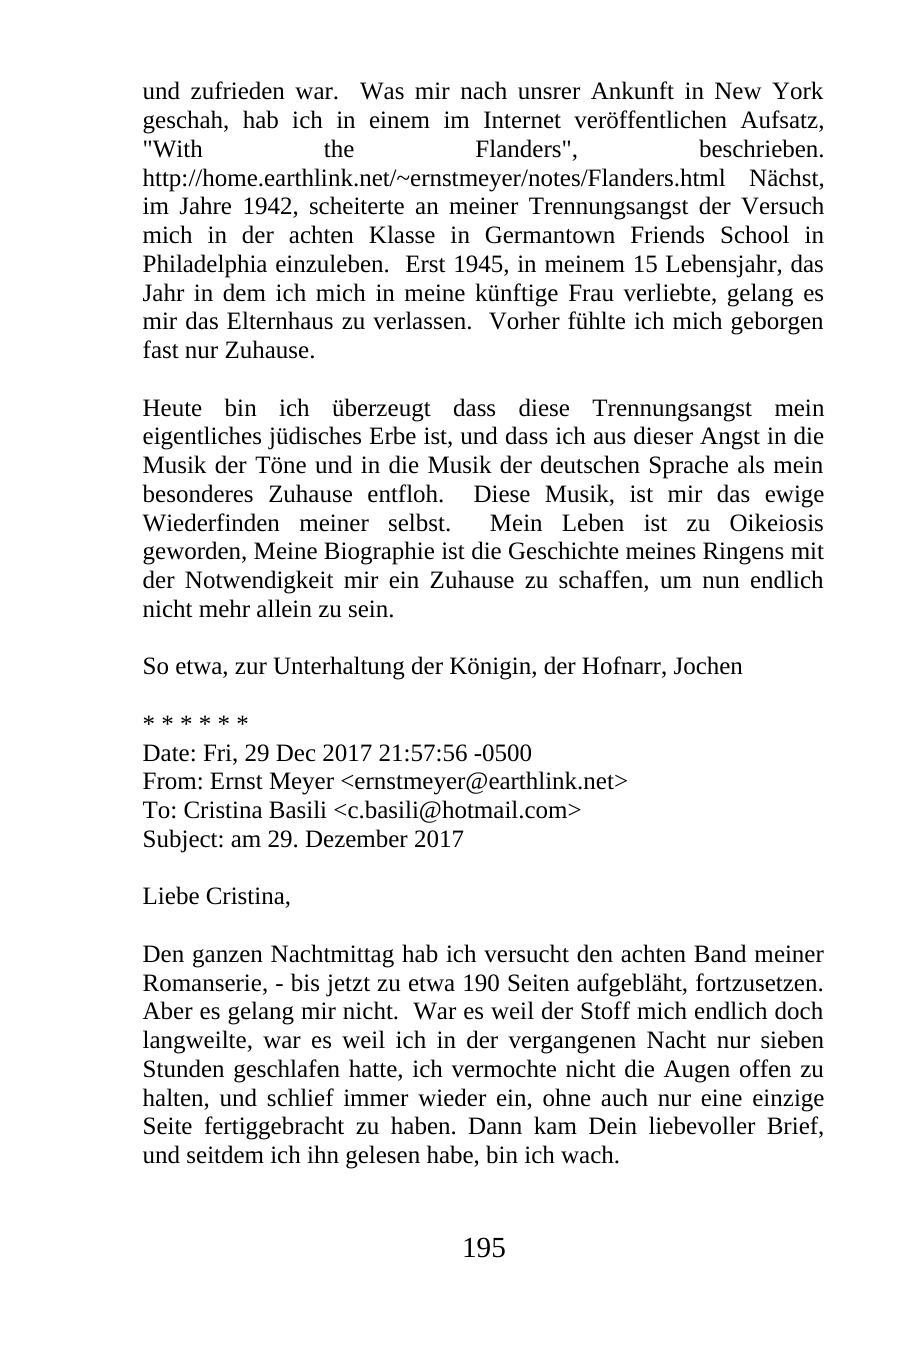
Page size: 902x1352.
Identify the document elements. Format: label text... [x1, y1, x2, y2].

text Den ganzen Nachtmittag hab ich versucht den achten Band meiner Romanserie, - bis jetzt zu etwa 190 Seiten aufgebläht, fortzusetzen. Aber es gelang mir nicht. War es weil der Stoff mich endlich doch langweilte, war es weil ich in der vergangenen Nacht nur sieben Stunden geschlafen hatte, ich vermochte nicht die Augen offen zu halten, und schlief immer wieder ein, ohne auch nur eine einzige Seite fertiggebracht zu haben. Dann kam Dein liebevoller Brief, und seitdem ich ihn gelesen habe, bin ich wach. [142, 939, 825, 1169]
text und zufrieden war. Was mir nach unsrer Ankunft in New York geschah, hab ich in einem im Internet veröffentlichen Aufsatz, "With the Flanders", beschrieben. http://home.earthlink.net/~ernstmeyer/notes/Flanders.html Nächst, im Jahre 1942, scheiterte an meiner Trennungsangst der Versuch mich in der achten Klasse in Germantown Friends School in Philadelphia einzuleben. Erst 1945, in meinem 15 Lebensjahr, das Jahr in dem ich mich in meine künftige Frau verliebte, gelang es mir das Elternhaus zu verlassen. Vorher fühlte ich mich geborgen fast nur Zuhause. [142, 76, 825, 364]
text From: Ernst Meyer <ernstmeyer@earthlink.net> [142, 766, 825, 795]
text To: Cristina Basili <c.basili@hotmail.com> [142, 795, 825, 824]
text So etwa, zur Unterhaltung der Königin, der Hofnarr, Jochen [142, 651, 825, 680]
text Subject: am 29. Dezember 2017 [142, 824, 825, 853]
text * * * * * * [142, 709, 825, 738]
text Heute bin ich überzeugt dass diese Trennungsangst mein eigentliches jüdisches Erbe ist, und dass ich aus dieser Angst in die Musik der Töne und in die Musik der deutschen Sprache als mein besonderes Zuhause entfloh. Diese Musik, ist mir das ewige Wiederfinden meiner selbst. Mein Leben ist zu Oikeiosis geworden, Meine Biographie ist die Geschichte meines Ringens mit der Notwendigkeit mir ein Zuhause zu schaffen, um nun endlich nicht mehr allein zu sein. [142, 393, 825, 623]
text Liebe Cristina, [142, 881, 825, 910]
text Date: Fri, 29 Dec 2017 21:57:56 -0500 [142, 738, 825, 766]
